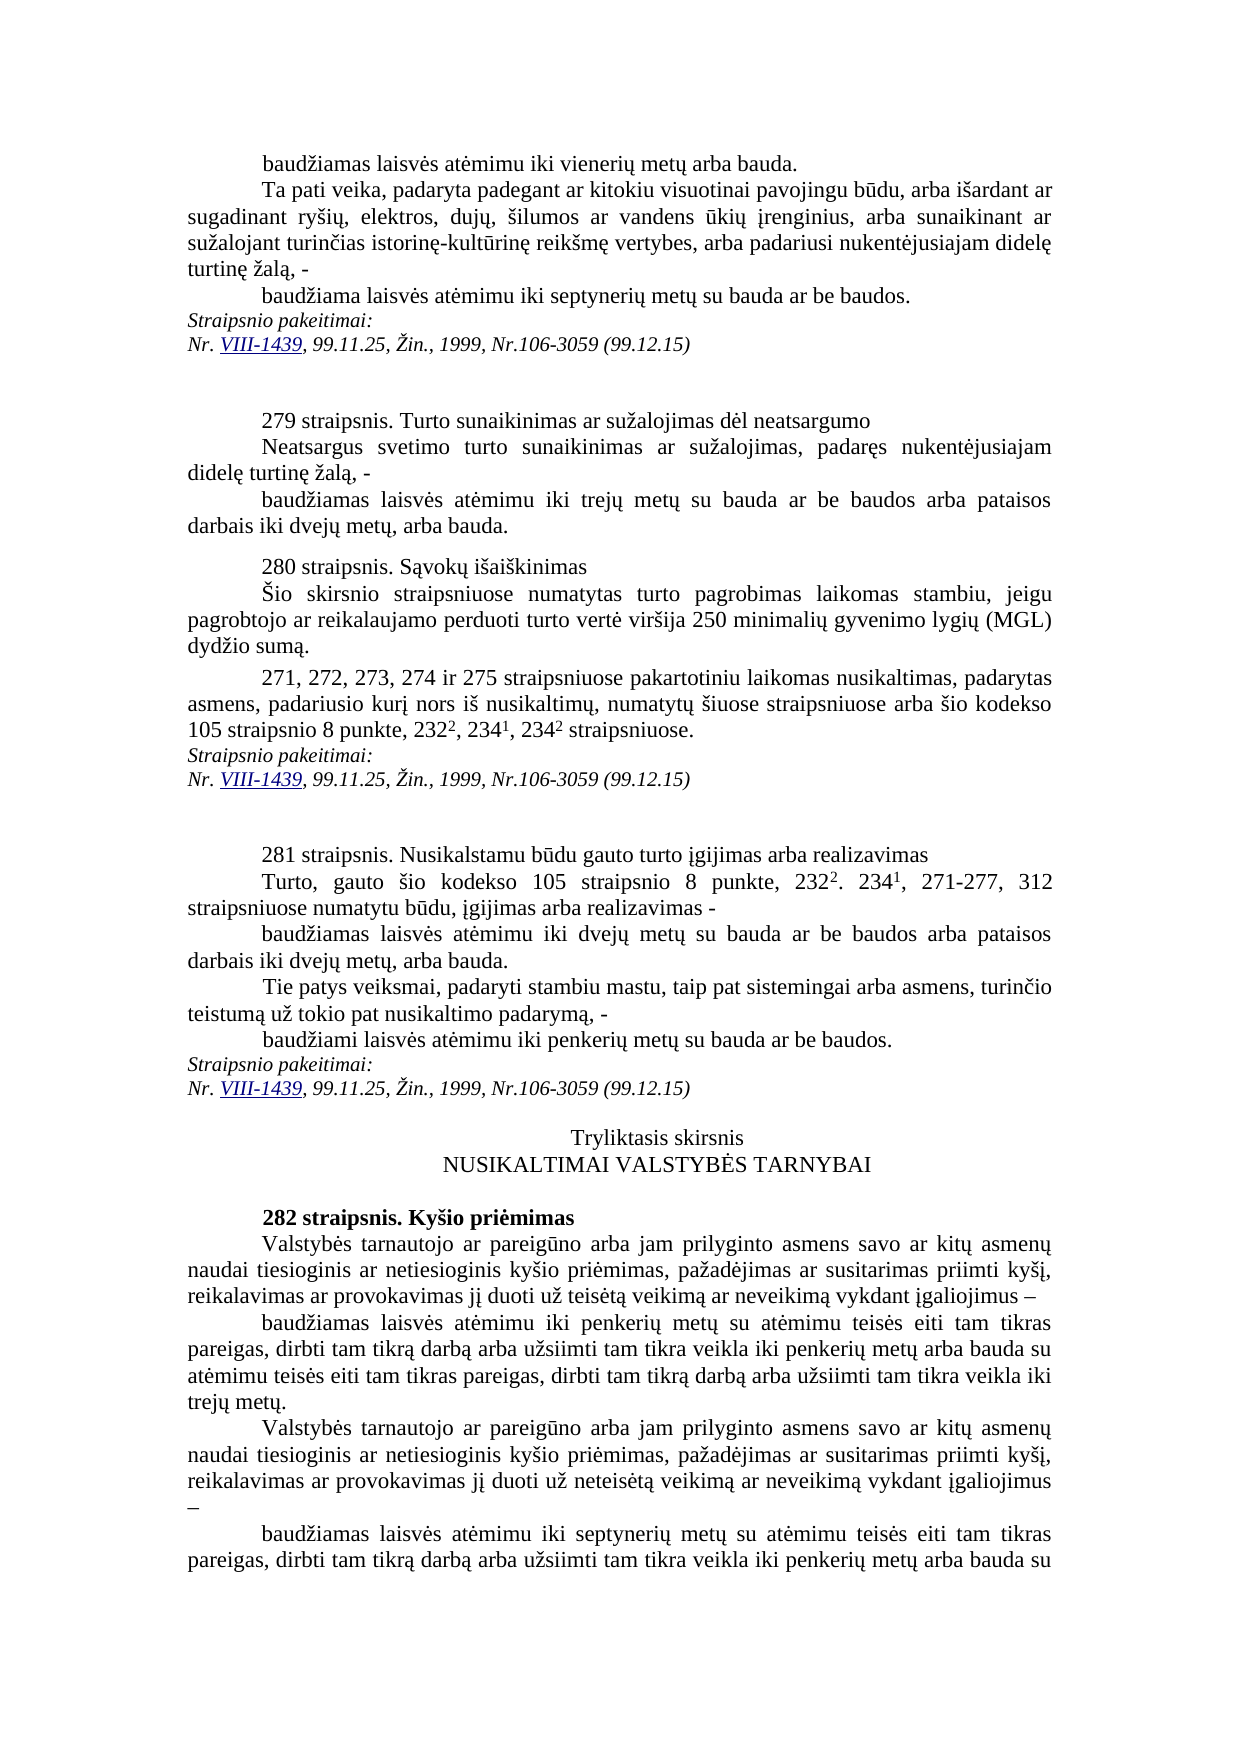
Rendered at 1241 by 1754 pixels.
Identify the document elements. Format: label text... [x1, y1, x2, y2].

text Nr. VIII-1439, 99.11.25, Žin., 1999, Nr.106-3059 (99.12.15) [187, 332, 1053, 356]
text 279 straipsnis. Turto sunaikinimas ar sužalojimas dėl neatsargumo [207, 407, 1053, 433]
text Straipsnio pakeitimai: [187, 308, 1053, 332]
text baudžiama laisvės atėmimu iki septynerių metų su bauda ar be baudos. [187, 282, 1053, 308]
text Straipsnio pakeitimai: [187, 743, 1053, 767]
text baudžiamas laisvės atėmimu iki septynerių metų su atėmimu teisės eiti tam tikras pareigas, dirbti tam tikrą darbą arba užsiimti tam tikra veikla iki penkerių metų arba bauda su [187, 1520, 1053, 1572]
text Nr. VIII-1439, 99.11.25, Žin., 1999, Nr.106-3059 (99.12.15) [187, 1076, 1053, 1100]
text baudžiamas laisvės atėmimu iki penkerių metų su atėmimu teisės eiti tam tikras pareigas, dirbti tam tikrą darbą arba užsiimti tam tikra veikla iki penkerių metų arba bauda su atėmimu teisės eiti tam tikras pareigas, dirbti tam tikrą darbą arba užsiimti tam tikra veikla iki trejų metų. [187, 1309, 1053, 1414]
text 280 straipsnis. Sąvokų išaiškinimas [207, 553, 1053, 580]
text Neatsargus svetimo turto sunaikinimas ar sužalojimas, padaręs nukentėjusiajam didelę turtinę žalą, - [187, 433, 1053, 486]
text baudžiamas laisvės atėmimu iki trejų metų su bauda ar be baudos arba pataisos darbais iki dvejų metų, arba bauda. [187, 486, 1053, 538]
text 271, 272, 273, 274 ir 275 straipsniuose pakartotiniu laikomas nusikaltimas, padarytas asmens, padariusio kurį nors iš nusikaltimų, numatytų šiuose straipsniuose arba šio kodekso 105 straipsnio 8 punkte, 2322, 2341, 2342 straipsniuose. [187, 664, 1053, 743]
text Nr. VIII-1439, 99.11.25, Žin., 1999, Nr.106-3059 (99.12.15) [187, 767, 1053, 791]
text Valstybės tarnautojo ar pareigūno arba jam prilyginto asmens savo ar kitų asmenų naudai tiesioginis ar netiesioginis kyšio priėmimas, pažadėjimas ar susitarimas priimti kyšį, reikalavimas ar provokavimas jį duoti už neteisėtą veikimą ar neveikimą vykdant įgaliojimus – [187, 1414, 1053, 1520]
text baudžiami laisvės atėmimu iki penkerių metų su bauda ar be baudos. [187, 1026, 1053, 1052]
text Valstybės tarnautojo ar pareigūno arba jam prilyginto asmens savo ar kitų asmenų naudai tiesioginis ar netiesioginis kyšio priėmimas, pažadėjimas ar susitarimas priimti kyšį, reikalavimas ar provokavimas jį duoti už teisėtą veikimą ar neveikimą vykdant įgaliojimus – [187, 1230, 1053, 1309]
text Tie patys veiksmai, padaryti stambiu mastu, taip pat sistemingai arba asmens, turinčio teistumą už tokio pat nusikaltimo padarymą, - [187, 973, 1053, 1026]
text Straipsnio pakeitimai: [187, 1052, 1053, 1076]
text Ta pati veika, padaryta padegant ar kitokiu visuotinai pavojingu būdu, arba išardant ar sugadinant ryšių, elektros, dujų, šilumos ar vandens ūkių įrenginius, arba sunaikinant ar sužalojant turinčias istorinę-kultūrinę reikšmę vertybes, arba padariusi nukentėjusiajam didelę turtinę žalą, - [187, 176, 1053, 282]
text 281 straipsnis. Nusikalstamu būdu gauto turto įgijimas arba realizavimas [206, 841, 1053, 868]
text 282 straipsnis. Kyšio priėmimas [187, 1203, 1053, 1230]
text Tryliktasis skirsnis [187, 1124, 1053, 1151]
text baudžiamas laisvės atėmimu iki vienerių metų arba bauda. [187, 150, 1053, 176]
text Šio skirsnio straipsniuose numatytas turto pagrobimas laikomas stambiu, jeigu pagrobtojo ar reikalaujamo perduoti turto vertė viršija 250 minimalių gyvenimo lygių (MGL) dydžio sumą. [187, 580, 1053, 659]
text NUSIKALTIMAI VALSTYBĖS TARNYBAI [187, 1151, 1053, 1177]
text baudžiamas laisvės atėmimu iki dvejų metų su bauda ar be baudos arba pataisos darbais iki dvejų metų, arba bauda. [187, 921, 1053, 973]
text Turto, gauto šio kodekso 105 straipsnio 8 punkte, 2322. 2341, 271-277, 312 straipsniuose numatytu būdu, įgijimas arba realizavimas - [187, 868, 1053, 921]
